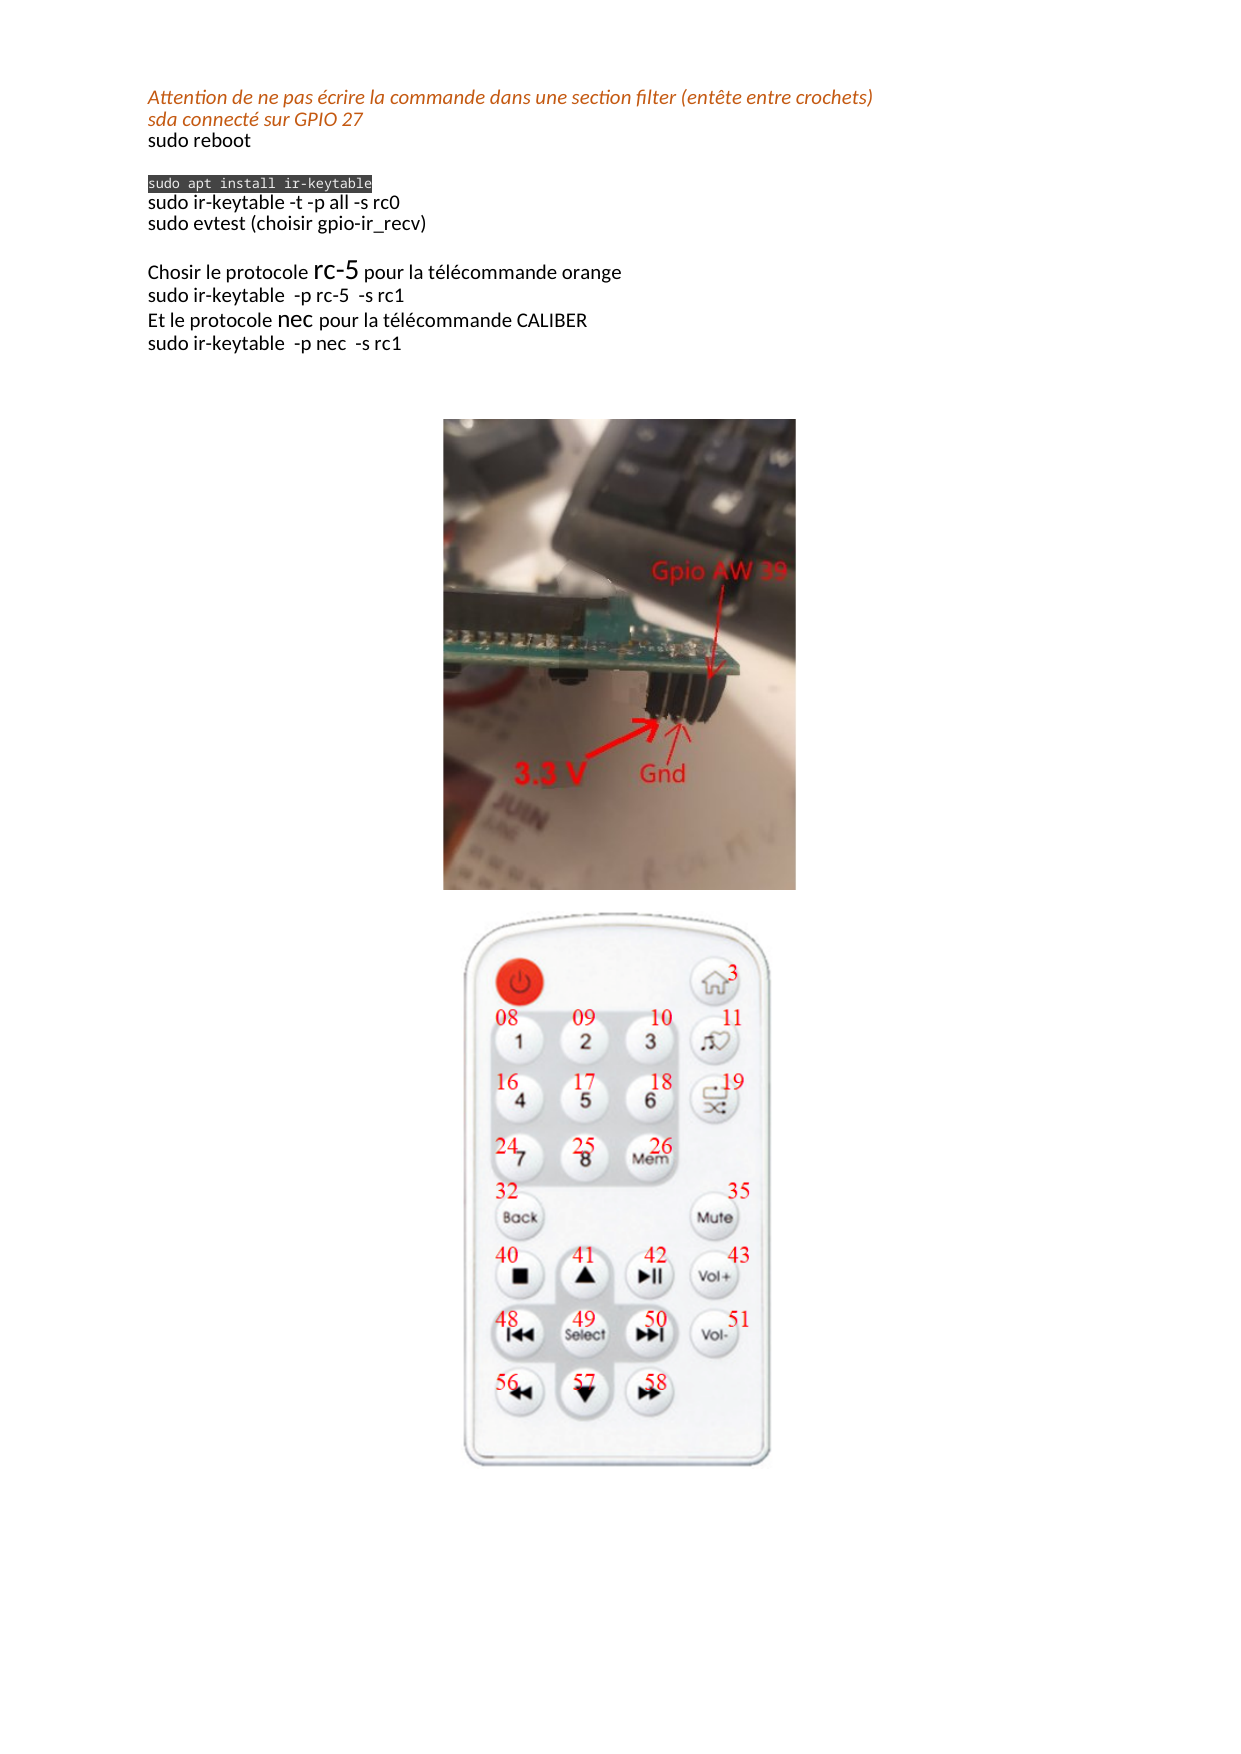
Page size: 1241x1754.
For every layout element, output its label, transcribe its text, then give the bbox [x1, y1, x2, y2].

picture [443, 419, 797, 890]
text sudo reboot [148, 132, 1093, 153]
text Attention de ne pas écrire la commande dans une section filter (entête entre crochets) [148, 89, 1093, 110]
text sudo evtest (choisir gpio-ir_recv) [148, 214, 1093, 236]
text sda connecté sur GPIO 27 [148, 110, 1093, 132]
text sudo apt install ir-keytable [148, 174, 1093, 193]
picture [445, 911, 795, 1469]
text sudo ir-keytable -t -p all -s rc0 [148, 193, 1093, 214]
text sudo ir-keytable -p rc-5 -s rc1 [148, 287, 1093, 308]
text sudo ir-keytable -p nec -s rc1 [148, 334, 1093, 355]
text Chosir le protocole rc-5 pour la télécommande orange [148, 257, 1093, 287]
text Et le protocole nec pour la télécommande CALIBER [148, 308, 1093, 334]
